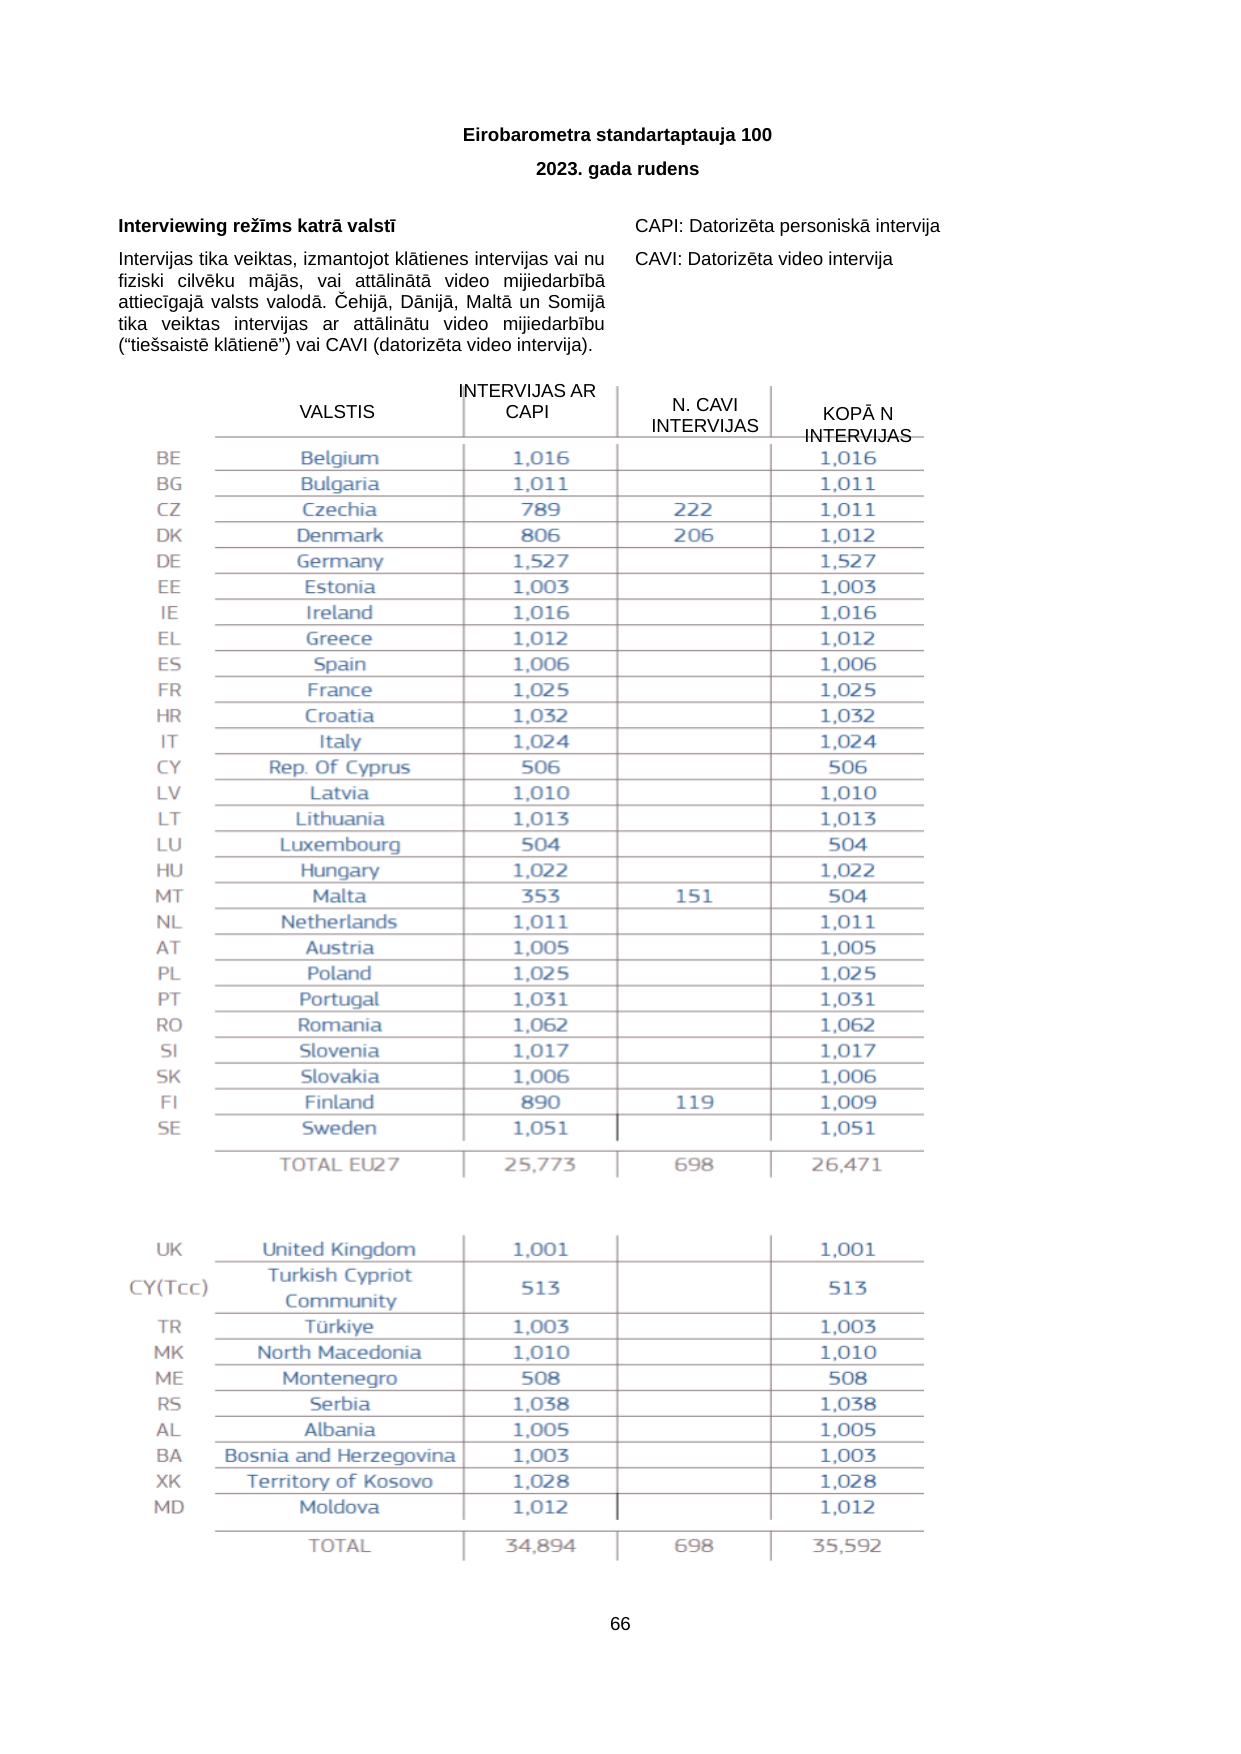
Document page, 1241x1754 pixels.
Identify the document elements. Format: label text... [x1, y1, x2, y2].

text CAVI: Datorizēta video intervija [635, 248, 1122, 269]
text Interviewing režīms katrā valstī [118, 214, 605, 236]
picture [516, 385, 524, 395]
text Intervijas tika veiktas, izmantojot klātienes intervijas vai nu fiziski cilvēku mājās, vai attālinātā video mijiedarbībā attiecīgajā valsts valodā. Čehijā, Dānijā, Maltā un Somijā tika veiktas intervijas ar attālinātu video mijiedarbību (“tiešsaistē klātienē”) vai CAVI (datorizēta video intervija). [118, 248, 605, 356]
picture [467, 385, 474, 395]
picture [126, 385, 924, 1565]
text CAPI: Datorizēta personiskā intervija [635, 214, 1122, 236]
